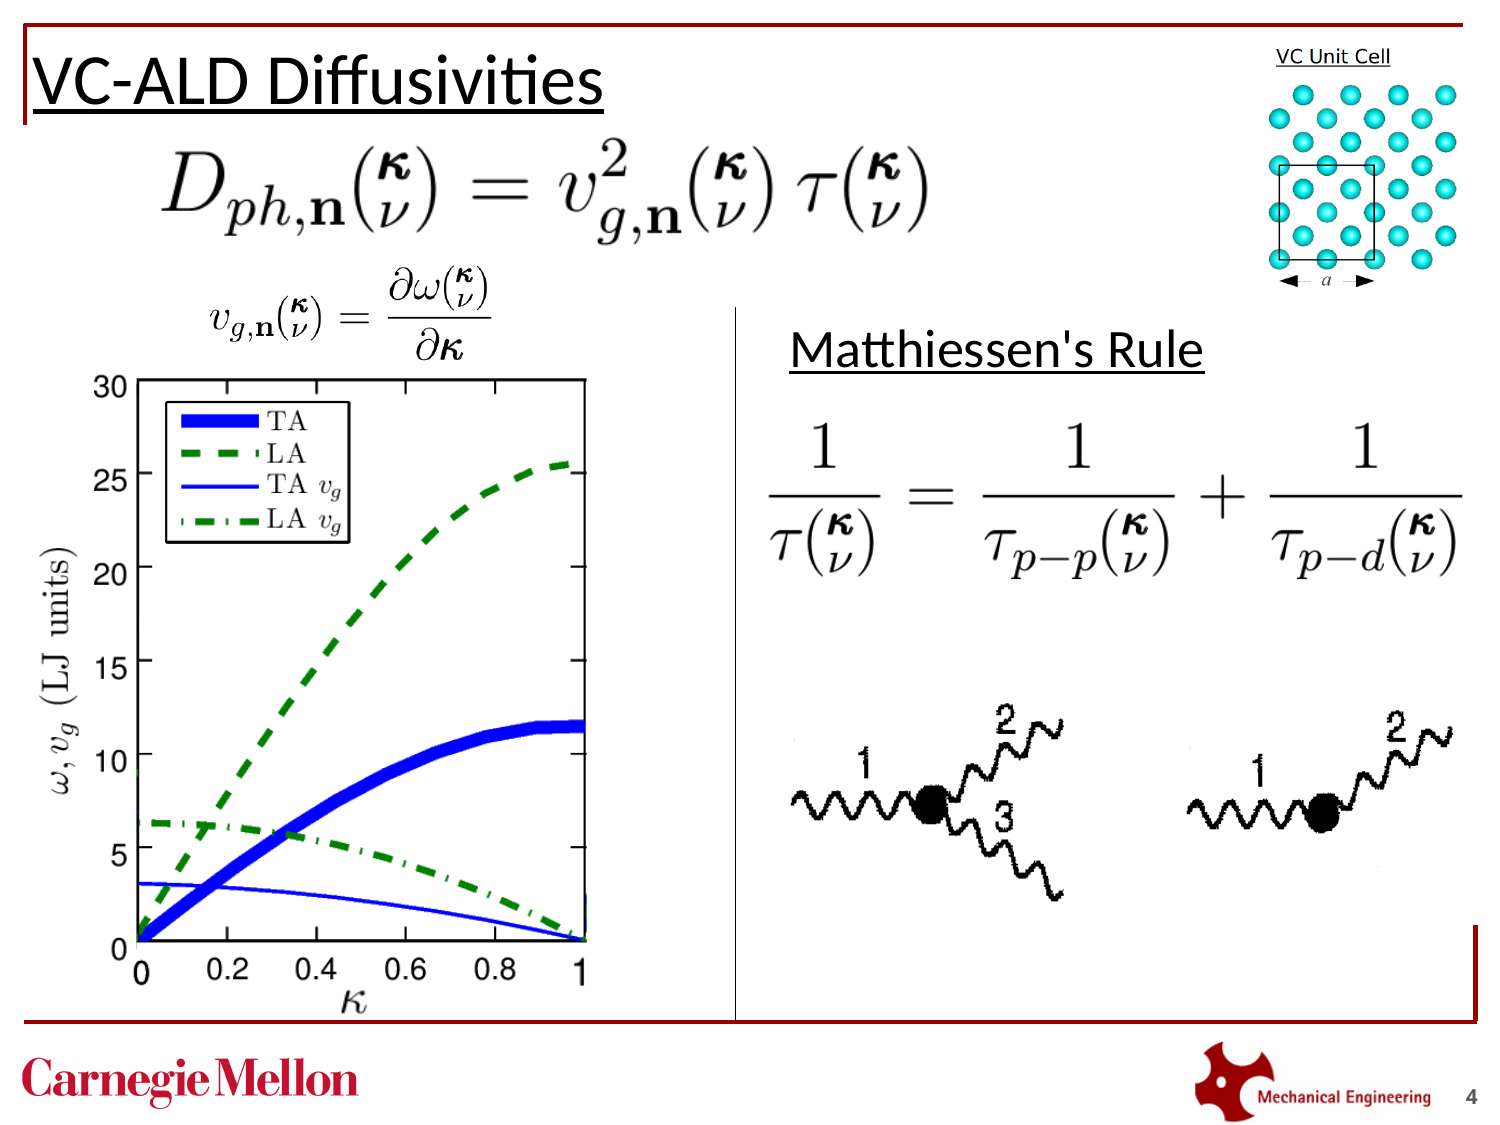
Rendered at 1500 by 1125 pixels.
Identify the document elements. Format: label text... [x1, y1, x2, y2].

picture [1265, 127, 1461, 291]
picture [35, 127, 940, 1017]
picture [789, 689, 1066, 909]
picture [16, 1050, 366, 1110]
picture [750, 398, 1471, 602]
picture [1192, 1034, 1438, 1125]
picture [1185, 696, 1455, 919]
title VC-ALD Diffusivities [17, 24, 1471, 127]
text_box Matthiessen's Rule [774, 305, 1369, 386]
